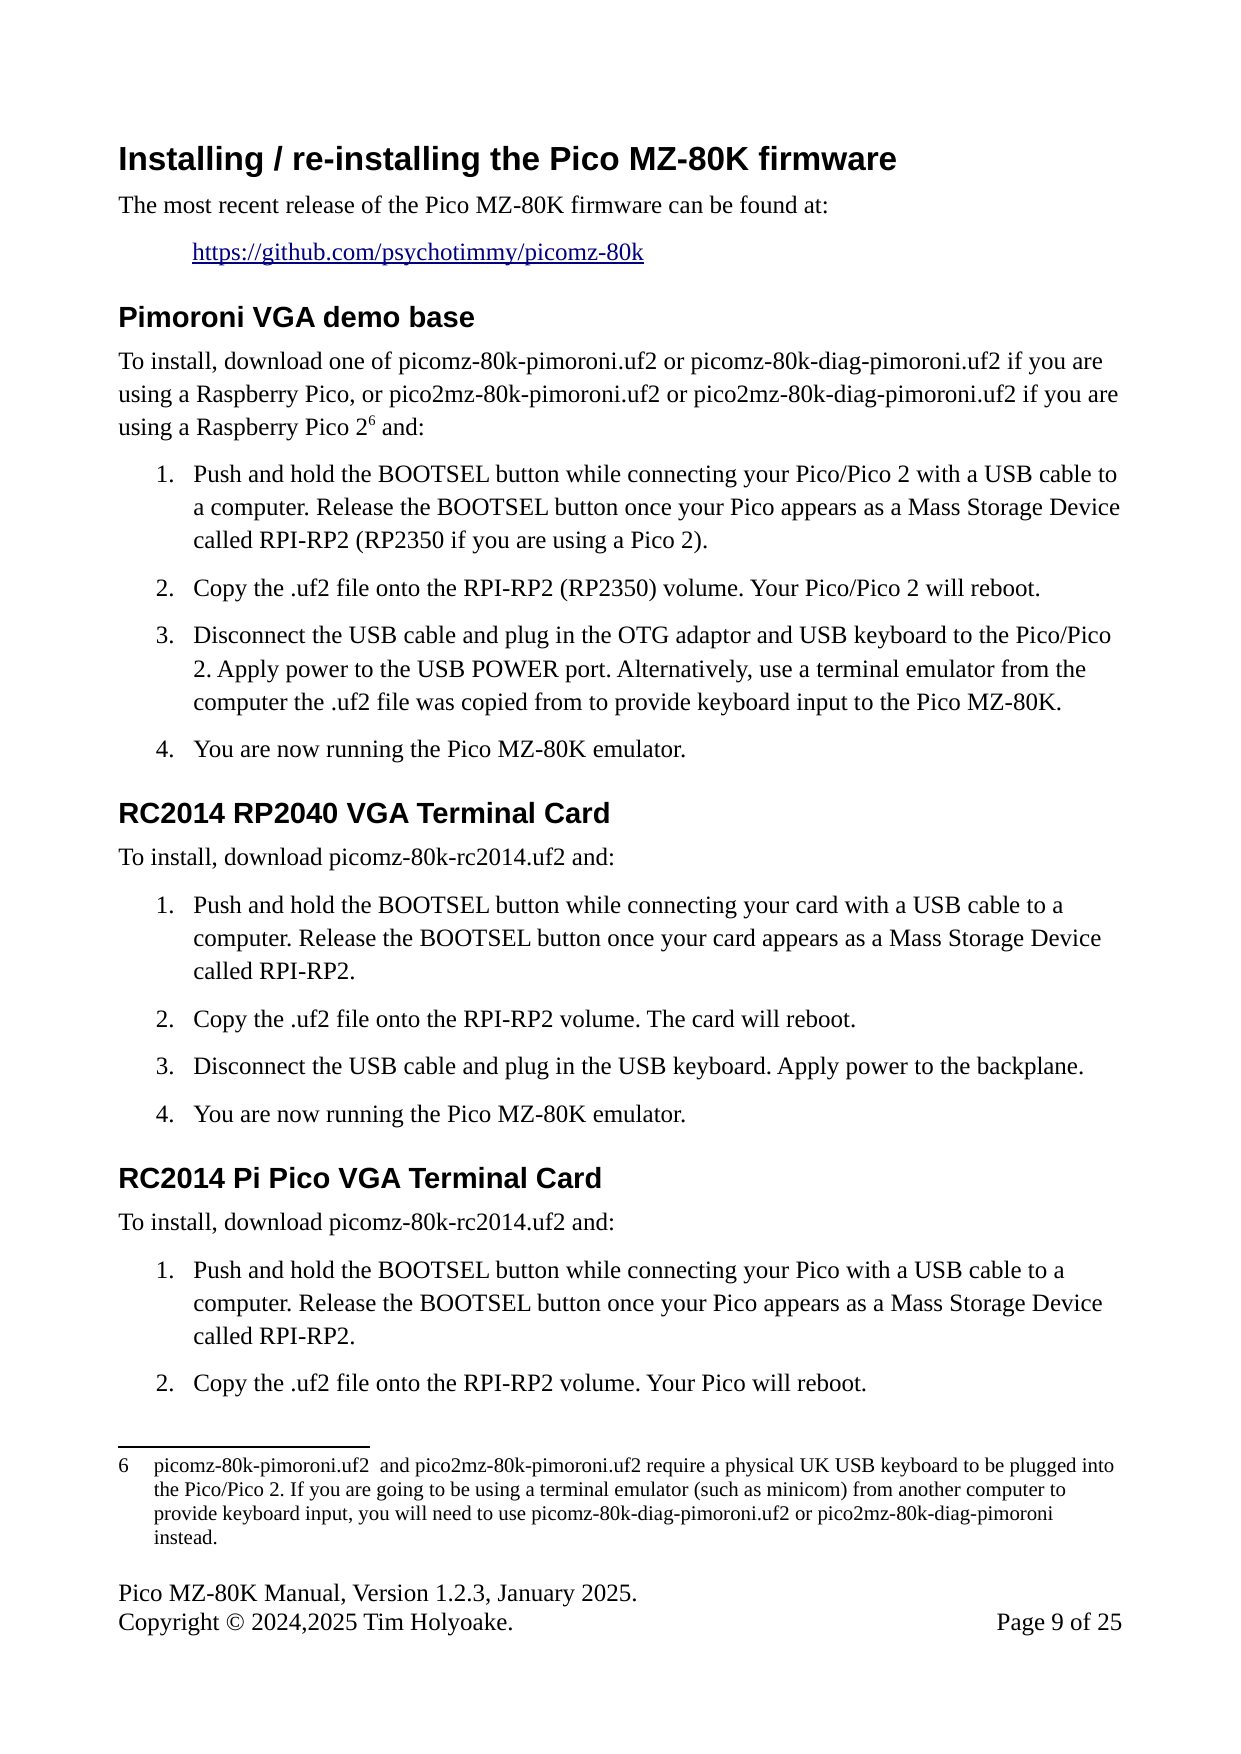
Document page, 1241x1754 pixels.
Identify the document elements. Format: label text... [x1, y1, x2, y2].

subtitle Installing / re-installing the Pico MZ-80K firmware [118, 139, 1122, 177]
subtitle Pimoroni VGA demo base [118, 300, 1122, 333]
subtitle RC2014 Pi Pico VGA Terminal Card [118, 1161, 1122, 1195]
text To install, download picomz-80k-rc2014.uf2 and: [118, 842, 1122, 871]
list Copy the .uf2 file onto the RPI-RP2 volume. The card will reboot. [156, 1004, 1122, 1032]
list Push and hold the BOOTSEL button while connecting your Pico/Pico 2 with a USB cable to a computer. Release the BOOTSEL button once your Pico appears as a Mass Storage Device called RPI-RP2 (RP2350 if you are using a Pico 2). [156, 459, 1122, 554]
text To install, download one of picomz-80k-pimoroni.uf2 or picomz-80k-diag-pimoroni.uf2 if you are using a Raspberry Pico, or pico2mz-80k-pimoroni.uf2 or pico2mz-80k-diag-pimoroni.uf2 if you are using a Raspberry Pico 2 and: [118, 346, 1122, 441]
subtitle RC2014 RP2040 VGA Terminal Card [118, 796, 1122, 830]
text To install, download picomz-80k-rc2014.uf2 and: [118, 1207, 1122, 1236]
text https://github.com/psychotimmy/picomz-80k [118, 237, 1122, 266]
list Push and hold the BOOTSEL button while connecting your card with a USB cable to a computer. Release the BOOTSEL button once your card appears as a Mass Storage Device called RPI-RP2. [156, 890, 1122, 985]
list You are now running the Pico MZ-80K emulator. [156, 734, 1122, 763]
list Disconnect the USB cable and plug in the USB keyboard. Apply power to the backplane. [156, 1051, 1122, 1080]
list Copy the .uf2 file onto the RPI-RP2 (RP2350) volume. Your Pico/Pico 2 will reboot. [156, 573, 1122, 602]
list You are now running the Pico MZ-80K emulator. [156, 1099, 1122, 1128]
list Push and hold the BOOTSEL button while connecting your Pico with a USB cable to a computer. Release the BOOTSEL button once your Pico appears as a Mass Storage Device called RPI-RP2. [156, 1255, 1122, 1349]
text picomz-80k-pimoroni.uf2 and pico2mz-80k-pimoroni.uf2 require a physical UK USB keyboard to be plugged into the Pico/Pico 2. If you are going to be using a terminal emulator (such as minicom) from another computer to provide keyboard input, you will need to use picomz-80k-diag-pimoroni.uf2 or pico2mz-80k-diag-pimoroni instead. [118, 1453, 1122, 1549]
list Disconnect the USB cable and plug in the OTG adaptor and USB keyboard to the Pico/Pico 2. Apply power to the USB POWER port. Alternatively, use a terminal emulator from the computer the .uf2 file was copied from to provide keyboard input to the Pico MZ-80K. [156, 621, 1122, 715]
text The most recent release of the Pico MZ-80K firmware can be found at: [118, 190, 1122, 219]
list Copy the .uf2 file onto the RPI-RP2 volume. Your Pico will reboot. [156, 1368, 1122, 1397]
